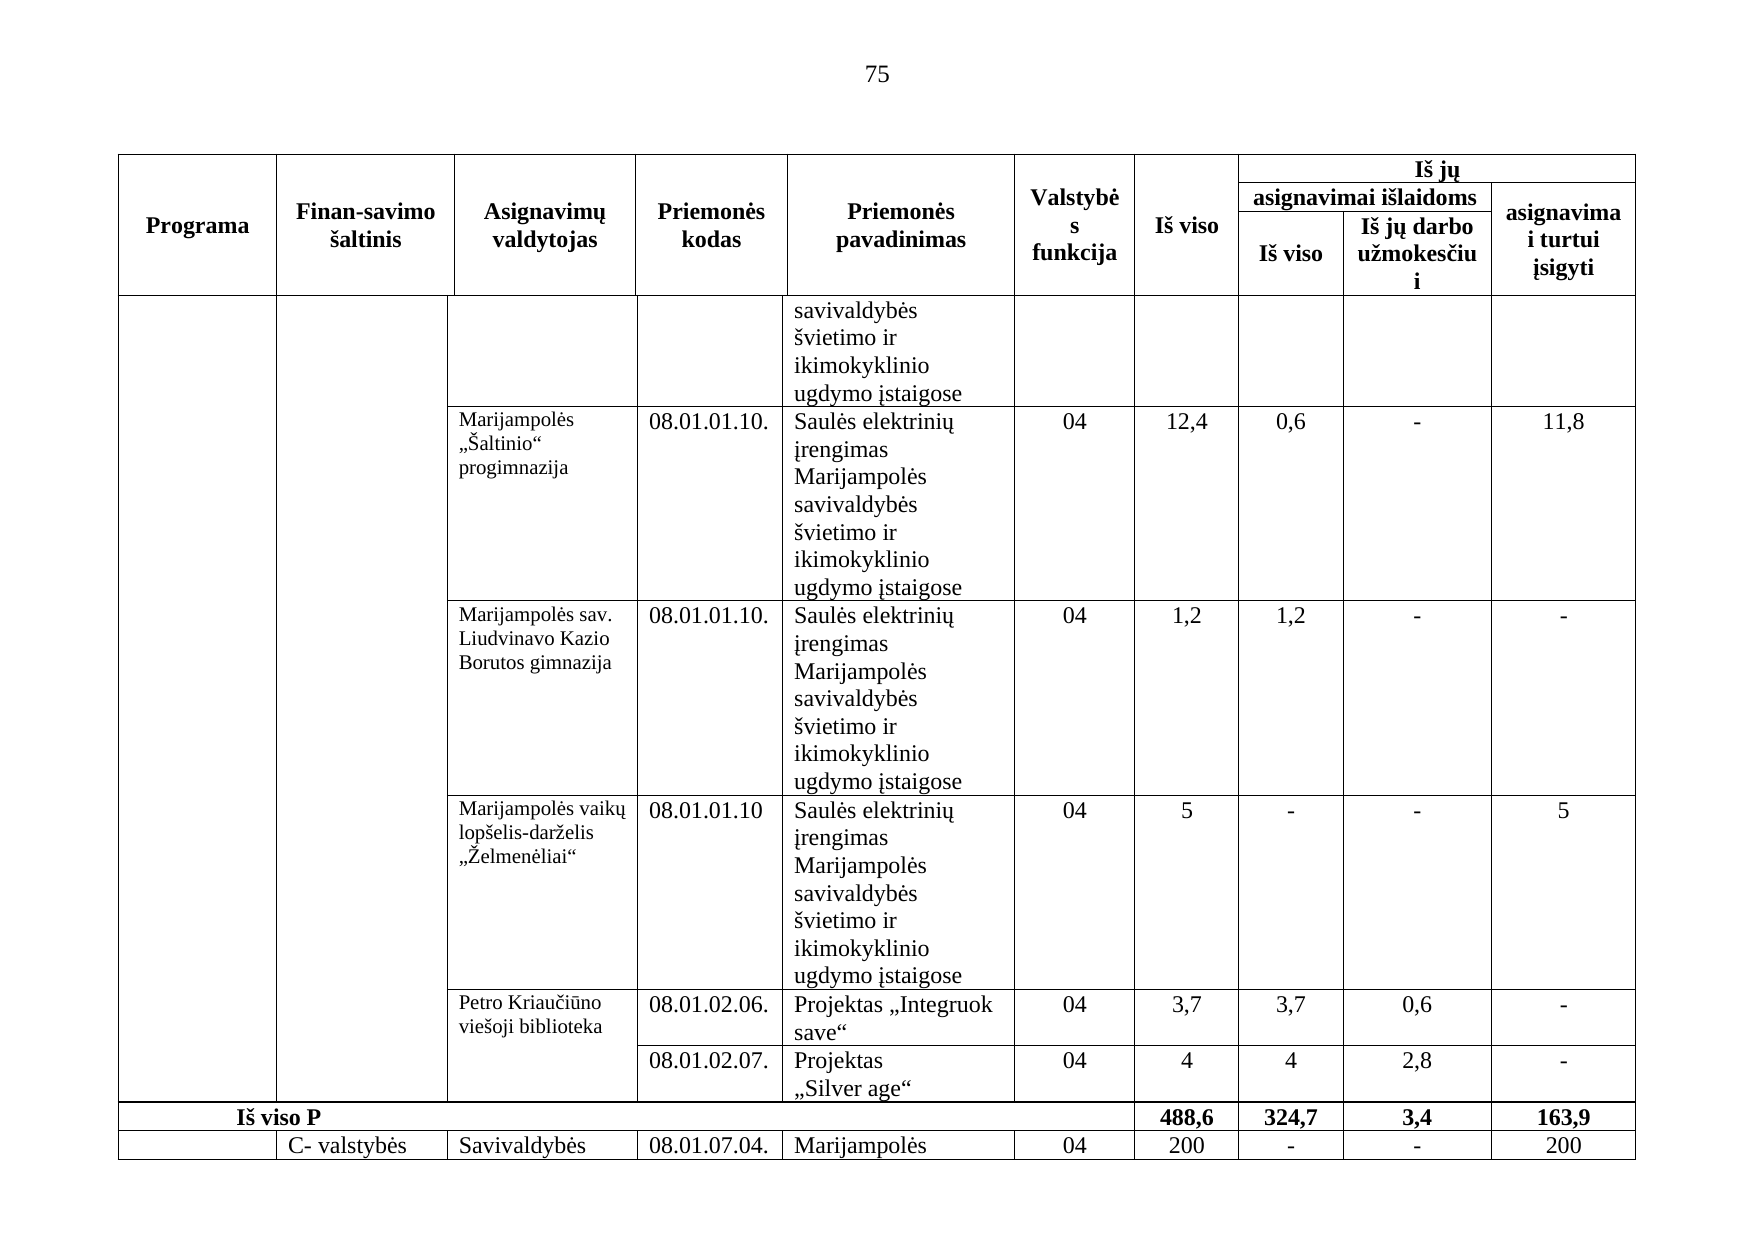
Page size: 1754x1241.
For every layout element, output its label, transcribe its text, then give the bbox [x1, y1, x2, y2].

table_cell [1135, 296, 1238, 406]
table_cell 488,6 [1135, 1103, 1238, 1130]
table_cell 0,6 [1344, 990, 1491, 1045]
table_cell Saulės elektrinių įrengimas Marijampolės savivaldybės švietimo ir ikimokyklinio ugdymo įstaigose [783, 796, 1014, 989]
table_cell 4 [1239, 1046, 1343, 1101]
table_cell Marijampolės sav. Liudvinavo Kazio Borutos gimnazija [448, 601, 637, 795]
table_cell 04 [1015, 407, 1134, 600]
table_cell 12,4 [1135, 407, 1238, 600]
table_cell 08.01.02.06. [638, 990, 782, 1045]
table_cell 08.01.01.10. [638, 601, 782, 795]
table_cell Saulės elektrinių įrengimas Marijampolės savivaldybės švietimo ir ikimokyklinio ugdymo įstaigose [783, 407, 1014, 600]
table_cell 11,8 [1492, 407, 1635, 600]
table_cell 08.01.02.07. [638, 1046, 782, 1101]
table_header Finan-savimo šaltinis [277, 155, 454, 295]
table_cell - [1344, 796, 1491, 989]
table_cell 5 [1135, 796, 1238, 989]
table_cell - [1492, 1046, 1635, 1101]
table_cell 04 [1015, 1046, 1134, 1101]
table_cell Savivaldybės [448, 1131, 637, 1159]
table_cell 04 [1015, 601, 1134, 795]
table_cell 04 [1015, 796, 1134, 989]
table_cell C- valstybės [277, 1131, 447, 1159]
table_cell - [1239, 296, 1343, 406]
table_cell Iš viso [1239, 212, 1343, 295]
table_cell asignavimai išlaidoms [1239, 183, 1491, 211]
table_cell 1,2 [1135, 601, 1238, 795]
table_cell 5 [1492, 796, 1635, 989]
table_cell - [1344, 601, 1491, 795]
table_cell [1492, 296, 1635, 406]
table_cell - [1344, 1131, 1491, 1159]
table_cell 2,8 [1344, 1046, 1491, 1101]
table_cell 3,7 [1239, 990, 1343, 1045]
table_cell 4 [1135, 1046, 1238, 1101]
table_cell [119, 1131, 276, 1159]
table_cell 3,7 [1135, 990, 1238, 1045]
table_cell [1015, 296, 1134, 406]
table_cell 163,9 [1492, 1103, 1635, 1130]
table_cell [448, 296, 637, 406]
table_cell Marijampolės vaikų lopšelis-darželis „Želmenėliai“ [448, 796, 637, 989]
table_cell Saulės elektrinių įrengimas Marijampolės savivaldybės švietimo ir ikimokyklinio ugdymo įstaigose [783, 601, 1014, 795]
table_cell - [1239, 1131, 1343, 1159]
table_cell Iš viso P [119, 1103, 1134, 1130]
table_header Valstybės funkcija [1015, 155, 1134, 295]
table_cell 08.01.01.10 [638, 796, 782, 989]
table_cell asignavimai turtui įsigyti [1492, 183, 1635, 295]
table_cell Iš jų darbo užmokesčiui [1344, 212, 1491, 295]
table_cell - [1344, 407, 1491, 600]
table_cell Marijampolės [783, 1131, 1014, 1159]
table_cell Marijampolės „Šaltinio“ progimnazija [448, 407, 637, 600]
table_cell savivaldybės švietimo ir ikimokyklinio ugdymo įstaigose [783, 296, 1014, 406]
table_cell Projektas „Silver age“ [783, 1046, 1014, 1101]
table_cell 04 [1015, 1131, 1134, 1159]
table_cell - [1344, 296, 1491, 406]
table_cell 08.01.07.04. [638, 1131, 782, 1159]
table_cell [277, 296, 447, 1101]
table_cell 324,7 [1239, 1103, 1343, 1130]
table_cell 0,6 [1239, 407, 1343, 600]
table_header Priemonės pavadinimas [788, 155, 1014, 295]
table_header Priemonės kodas [636, 155, 787, 295]
table_cell - [1239, 796, 1343, 989]
table_cell Projektas „Integruok save“ [783, 990, 1014, 1045]
table_header Iš jų [1239, 155, 1635, 182]
table_header Asignavimų valdytojas [455, 155, 635, 295]
table_cell Petro Kriaučiūno viešoji biblioteka [448, 990, 637, 1101]
table_header Programa [119, 155, 276, 295]
table_cell 200 [1135, 1131, 1238, 1159]
table_cell - [1492, 990, 1635, 1045]
table_cell 08.01.01.10. [638, 407, 782, 600]
table_cell 04 [1015, 990, 1134, 1045]
table_cell 3,4 [1344, 1103, 1491, 1130]
table_cell - [1492, 601, 1635, 795]
table_cell 1,2 [1239, 601, 1343, 795]
table_header Iš viso [1135, 155, 1238, 295]
table_cell [119, 296, 276, 1101]
table_cell 200 [1492, 1131, 1635, 1159]
table_cell [638, 296, 782, 406]
